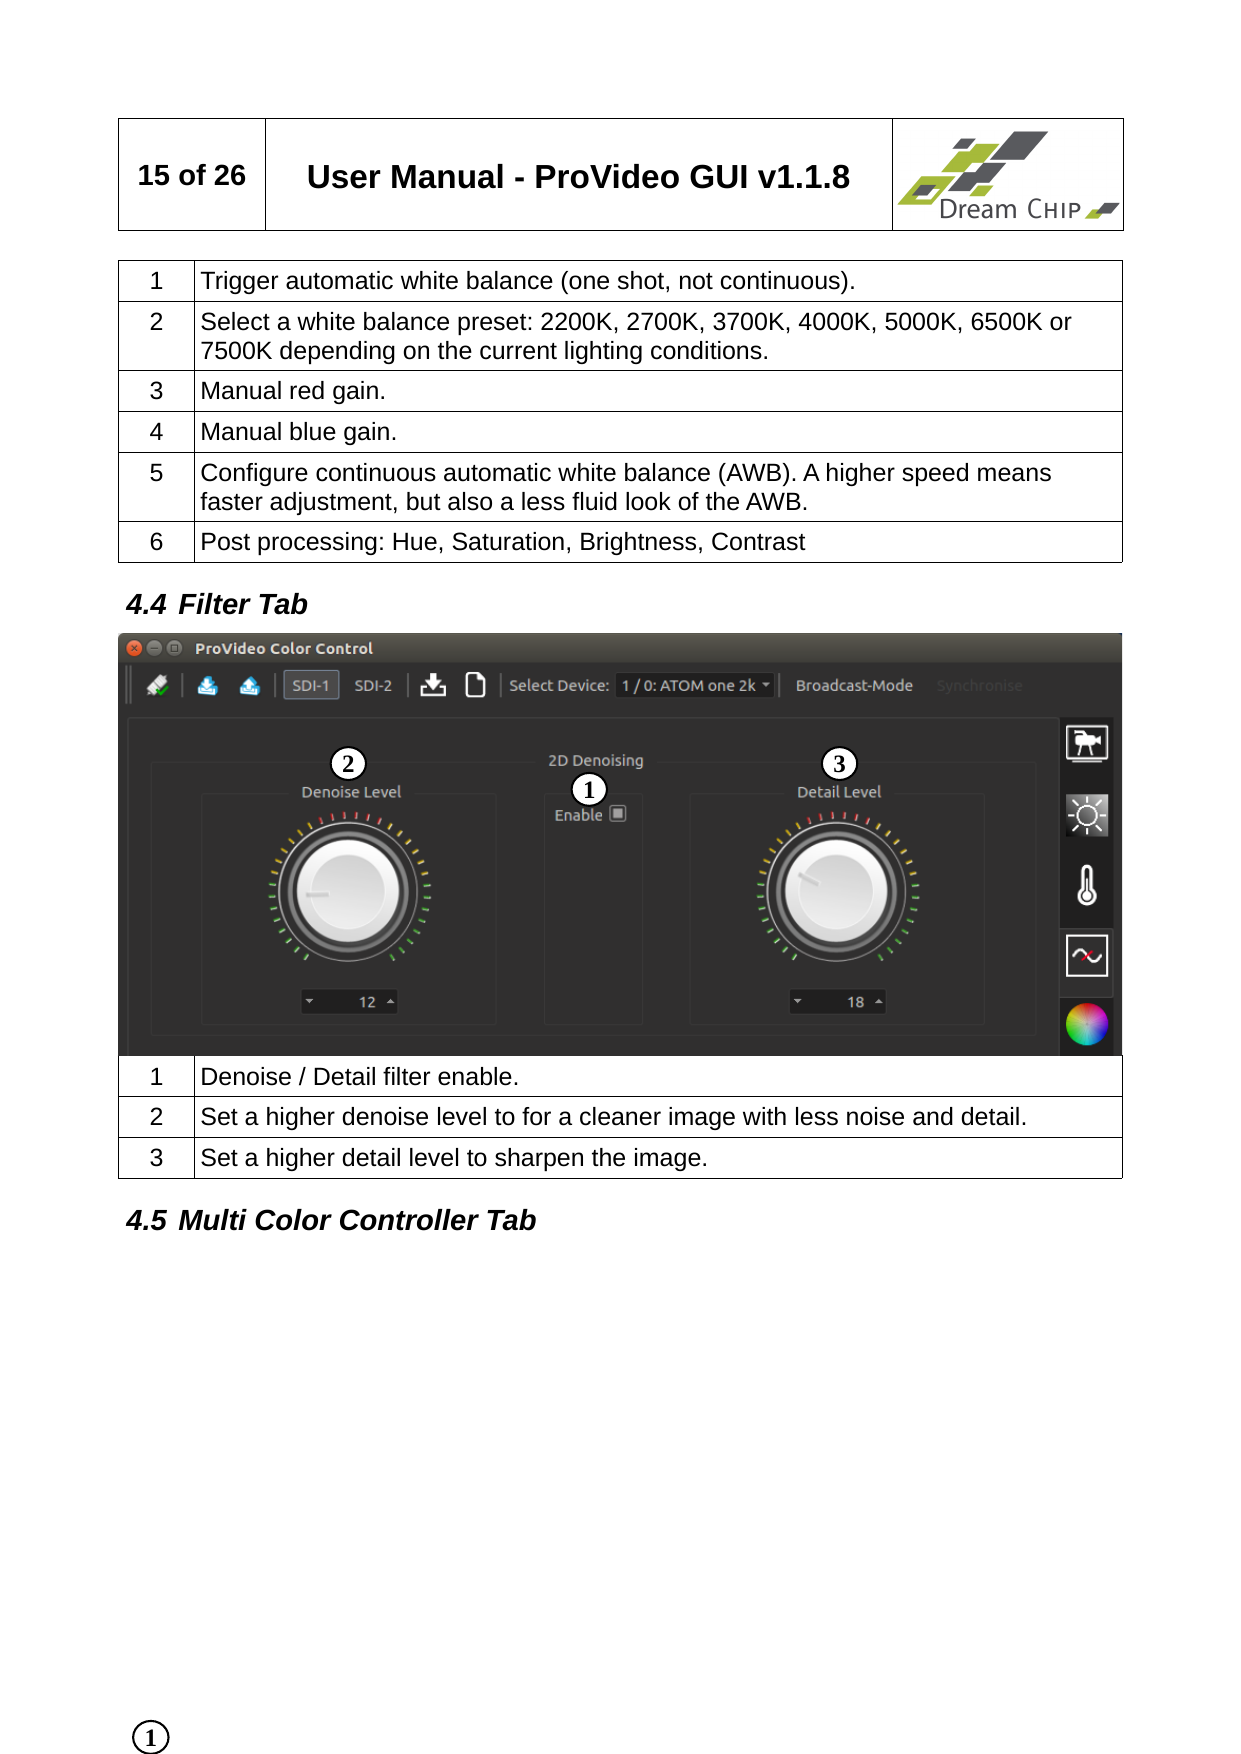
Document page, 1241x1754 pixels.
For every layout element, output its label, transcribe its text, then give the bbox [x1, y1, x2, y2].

table_header Denoise / Detail filter enable. [195, 1056, 1122, 1096]
table_cell 3 [119, 371, 194, 411]
table_cell 4 [119, 412, 194, 452]
table_cell 2 [119, 1097, 194, 1137]
table_cell Configure continuous automatic white balance (AWB). A higher speed means faster adjustment, but also a less fluid look of the AWB. [195, 453, 1122, 521]
table_header 1 [119, 1056, 194, 1096]
table_header 1 [119, 261, 194, 301]
subtitle Multi Color Controller Tab [118, 1203, 1122, 1236]
picture [897, 130, 1120, 220]
table_header Trigger automatic white balance (one shot, not continuous). [195, 261, 1122, 301]
table_cell Manual red gain. [195, 371, 1122, 411]
table_cell Select a white balance preset: 2200K, 2700K, 3700K, 4000K, 5000K, 6500K or 7500K depending on the current lighting conditions. [195, 302, 1122, 370]
table_cell 2 [119, 302, 194, 370]
table_cell 3 [119, 1138, 194, 1177]
table_cell Set a higher detail level to sharpen the image. [195, 1138, 1122, 1177]
table_cell 6 [119, 522, 194, 562]
table_cell Post processing: Hue, Saturation, Brightness, Contrast [195, 522, 1122, 562]
table_cell 5 [119, 453, 194, 521]
table_cell Set a higher denoise level to for a cleaner image with less noise and detail. [195, 1097, 1122, 1137]
subtitle Filter Tab [118, 587, 1122, 621]
table_cell Manual blue gain. [195, 412, 1122, 452]
